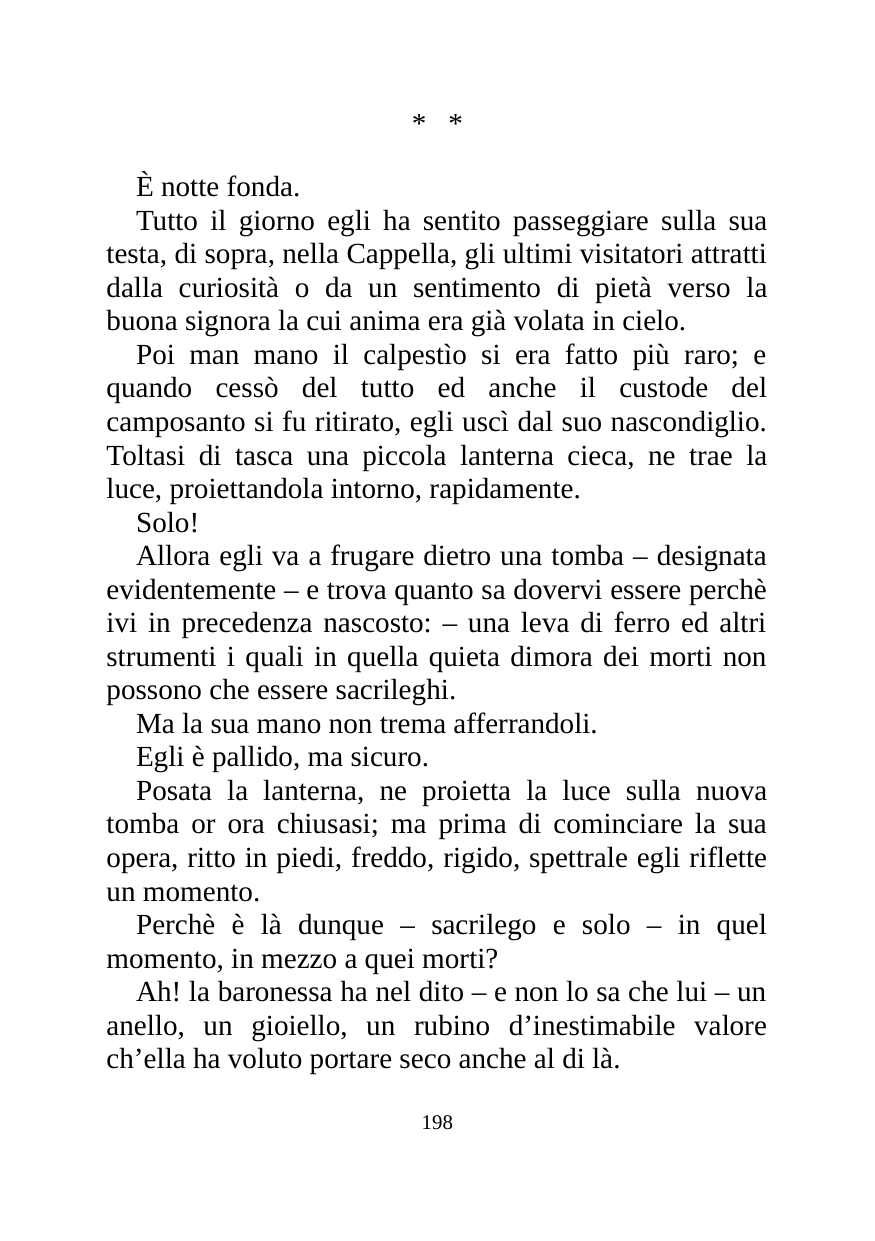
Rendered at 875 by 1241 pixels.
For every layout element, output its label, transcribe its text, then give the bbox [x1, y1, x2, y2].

text Solo! [106, 505, 768, 538]
text Allora egli va a frugare dietro una tomba – designata evidentemente – e trova quanto sa dovervi essere perchè ivi in precedenza nascosto: – una leva di ferro ed altri strumenti i quali in quella quieta dimora dei morti non possono che essere sacrileghi. [106, 538, 768, 706]
text È notte fonda. [106, 169, 768, 203]
text Ma la sua mano non trema afferrandoli. [106, 706, 768, 739]
text Poi man mano il calpestìo si era fatto più raro; e quando cessò del tutto ed anche il custode del camposanto si fu ritirato, egli uscì dal suo nascondiglio. Toltasi di tasca una piccola lanterna cieca, ne trae la luce, proiettandola intorno, rapidamente. [106, 337, 768, 505]
text Ah! la baronessa ha nel dito – e non lo sa che lui – un anello, un gioiello, un rubino d’inestimabile valore ch’ella ha voluto portare seco anche al di là. [106, 974, 768, 1075]
text Tutto il giorno egli ha sentito passeggiare sulla sua testa, di sopra, nella Cappella, gli ultimi visitatori attratti dalla curiosità o da un sentimento di pietà verso la buona signora la cui anima era già volata in cielo. [106, 203, 768, 337]
text Perchè è là dunque – sacrilego e solo – in quel momento, in mezzo a quei morti? [106, 907, 768, 974]
text * * [106, 106, 768, 140]
text Egli è pallido, ma sicuro. [106, 739, 768, 773]
text Posata la lanterna, ne proietta la luce sulla nuova tomba or ora chiusasi; ma prima di cominciare la sua opera, ritto in piedi, freddo, rigido, spettrale egli riflette un momento. [106, 773, 768, 907]
